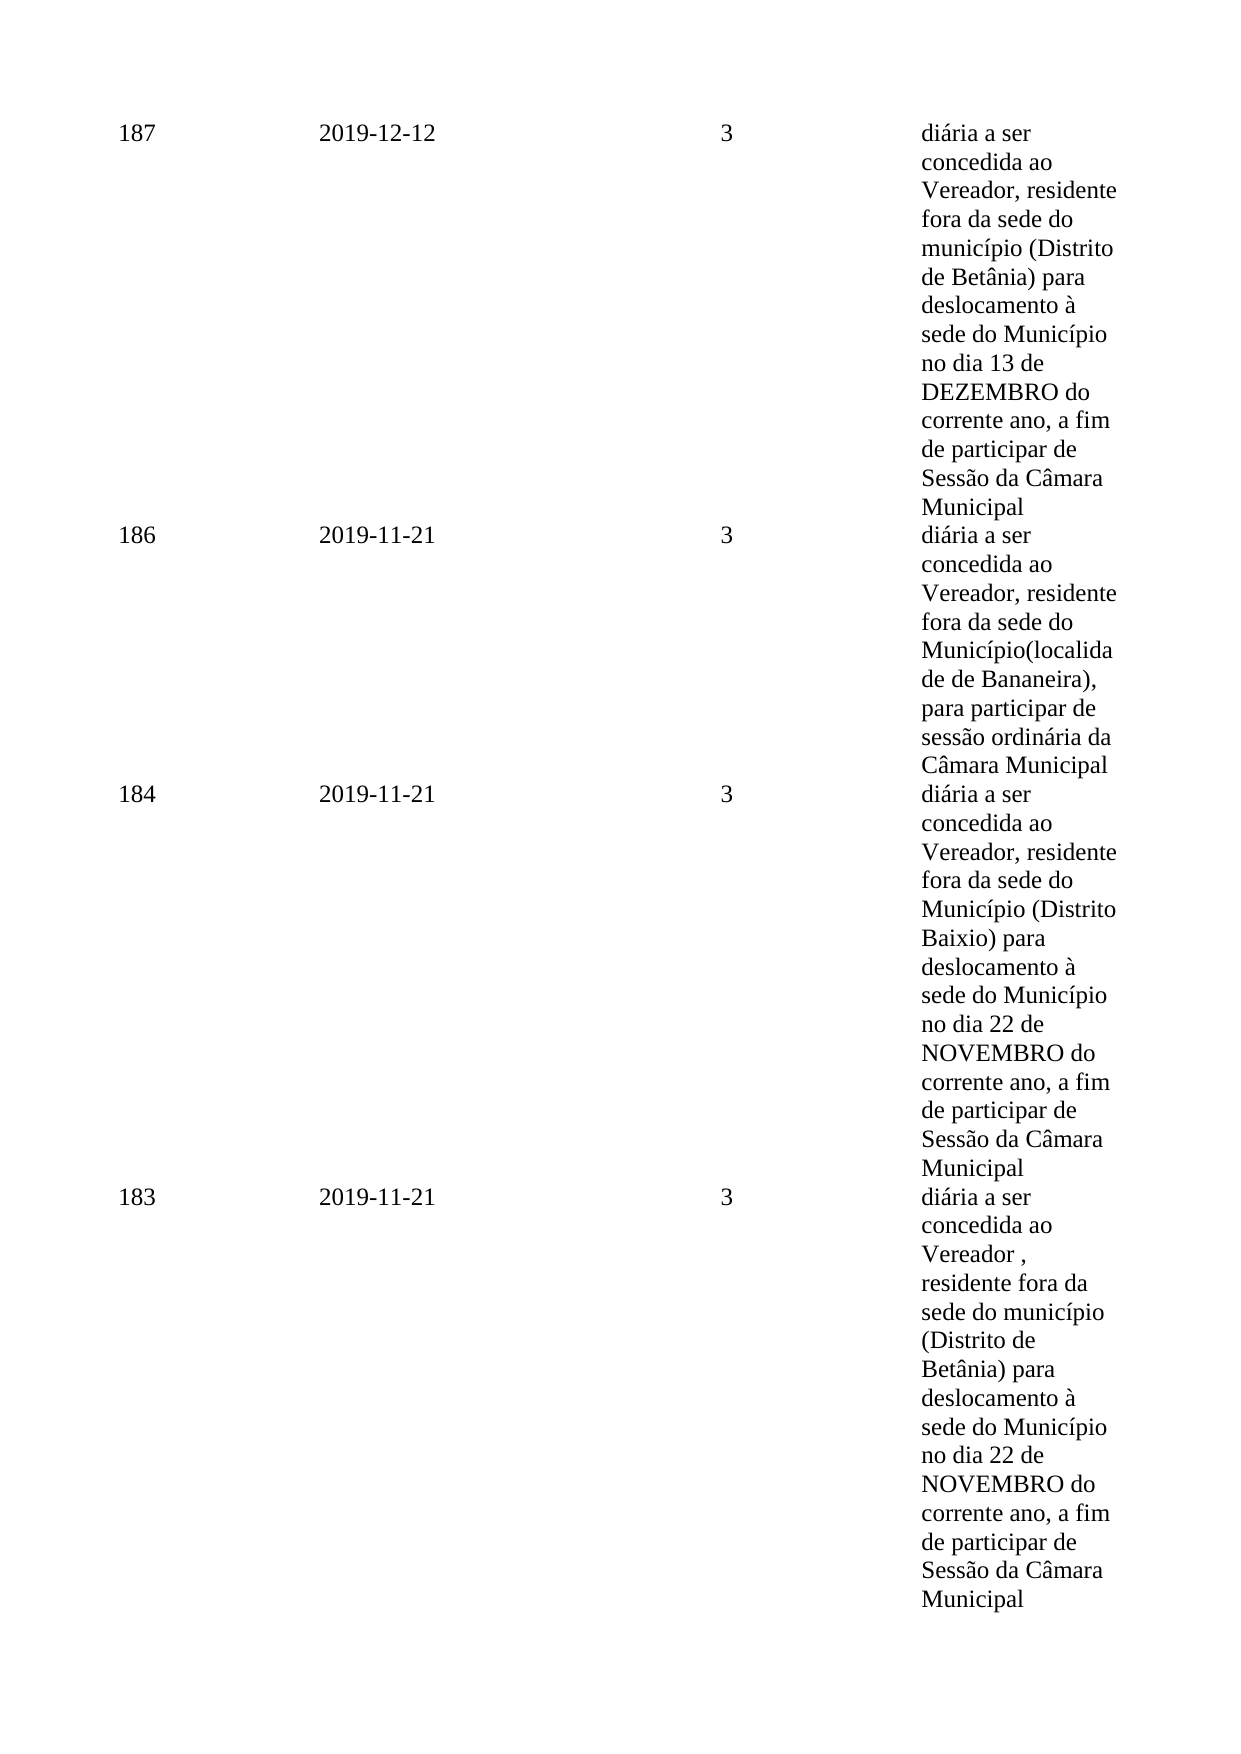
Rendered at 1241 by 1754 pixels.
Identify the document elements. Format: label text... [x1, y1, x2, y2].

table_cell 2019-11-21 [319, 1182, 519, 1613]
table_cell [520, 118, 720, 521]
table_cell [520, 779, 720, 1182]
table_cell 2019-11-21 [319, 521, 519, 779]
table_cell 3 [720, 779, 921, 1182]
table_cell 2019-11-21 [319, 779, 519, 1182]
table_cell 186 [118, 521, 319, 779]
table_cell 3 [720, 521, 921, 779]
table_cell 3 [720, 1182, 921, 1613]
table_cell [520, 1182, 720, 1613]
table_cell 183 [118, 1182, 319, 1613]
table_cell diária a ser concedida ao Vereador, residente fora da sede do município (Distrito de Betânia) para deslocamento à sede do Município no dia 13 de DEZEMBRO do corrente ano, a fim de participar de Sessão da Câmara Municipal [921, 118, 1122, 521]
table_cell diária a ser concedida ao Vereador, residente fora da sede do Município (Distrito Baixio) para deslocamento à sede do Município no dia 22 de NOVEMBRO do corrente ano, a fim de participar de Sessão da Câmara Municipal [921, 779, 1122, 1182]
table_cell [520, 521, 720, 779]
table_cell 184 [118, 779, 319, 1182]
table_cell 3 [720, 118, 921, 521]
table_cell diária a ser concedida ao Vereador, residente fora da sede do Município(localidade de Bananeira), para participar de sessão ordinária da Câmara Municipal [921, 521, 1122, 779]
table_cell 2019-12-12 [319, 118, 519, 521]
table_cell diária a ser concedida ao Vereador , residente fora da sede do município (Distrito de Betânia) para deslocamento à sede do Município no dia 22 de NOVEMBRO do corrente ano, a fim de participar de Sessão da Câmara Municipal [921, 1182, 1122, 1613]
table_cell 187 [118, 118, 319, 521]
